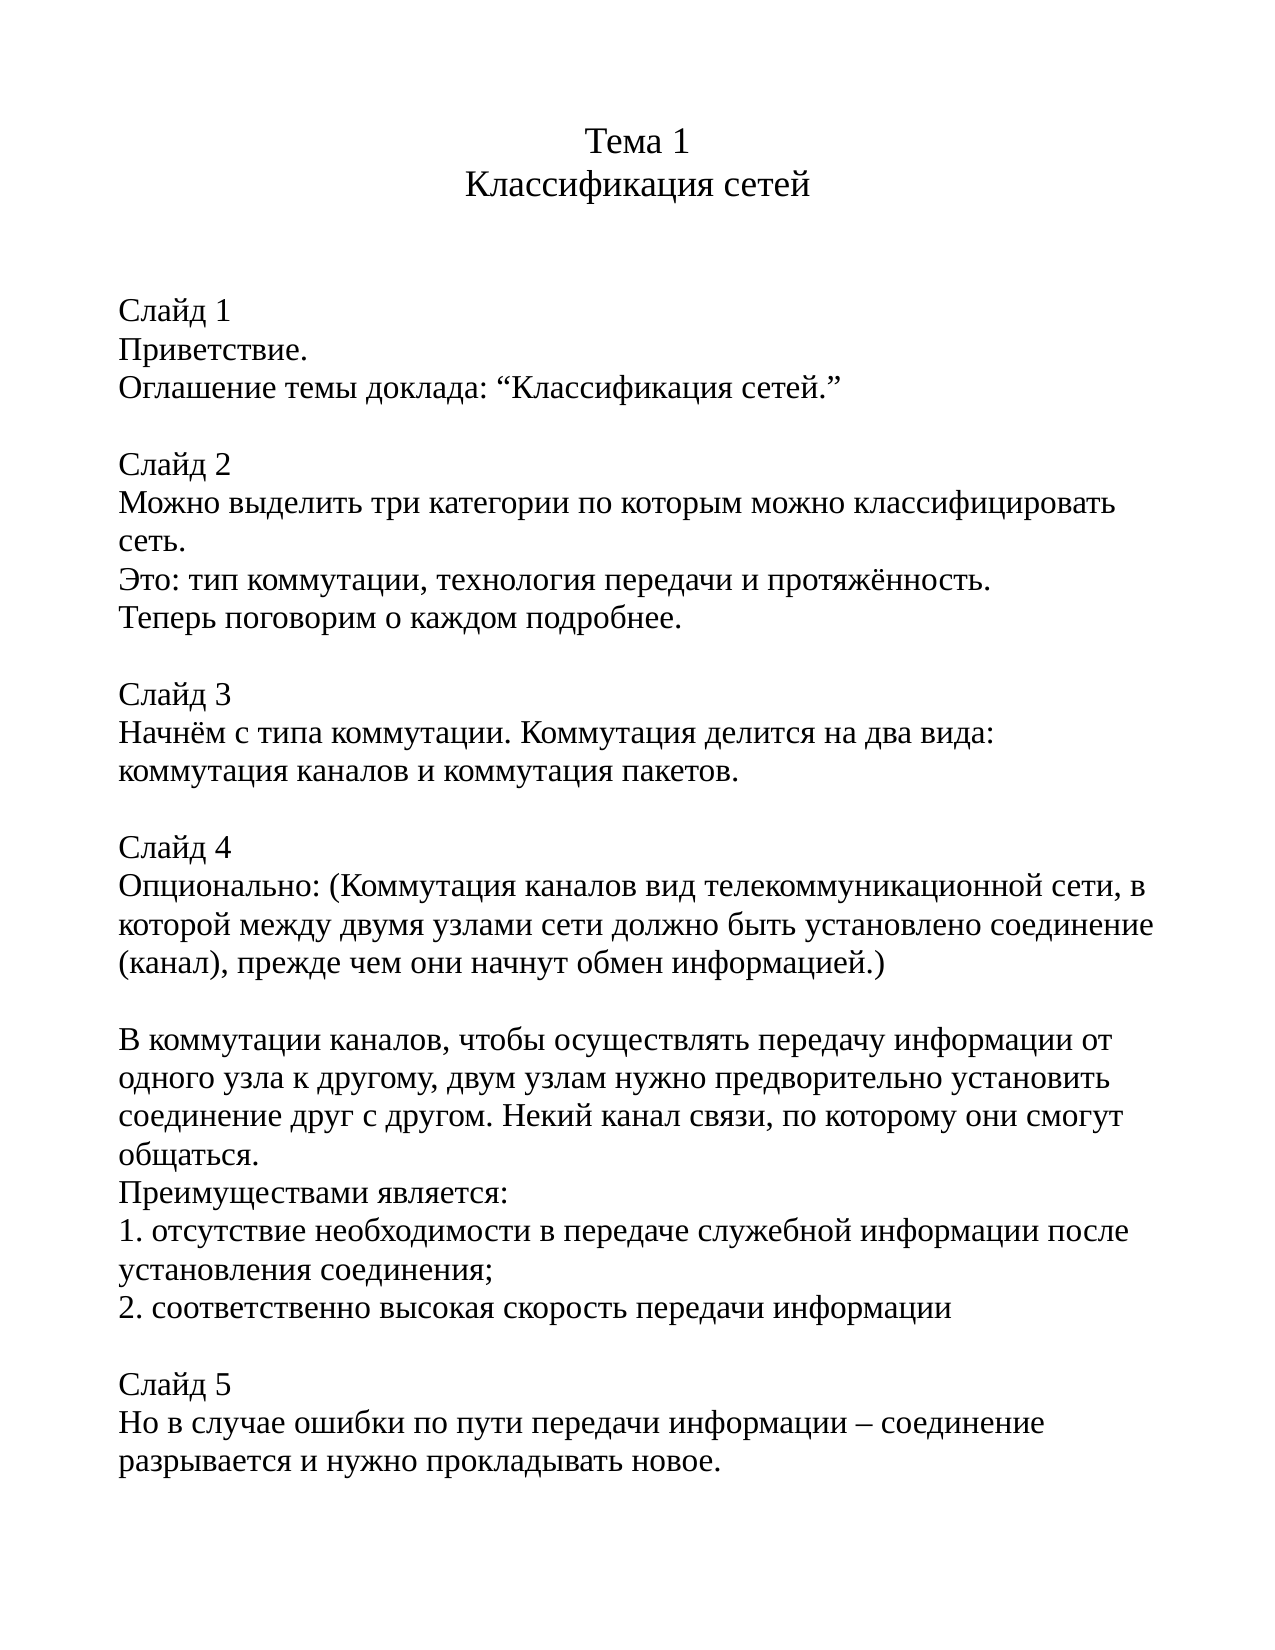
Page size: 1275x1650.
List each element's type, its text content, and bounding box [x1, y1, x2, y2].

text Приветствие. [118, 329, 1157, 367]
text Слайд 3 [118, 674, 1157, 712]
text Классификация сетей [118, 161, 1157, 204]
text Это: тип коммутации, технология передачи и протяжённость. [118, 559, 1157, 597]
text Слайд 1 [118, 291, 1157, 329]
text Слайд 4 [118, 827, 1157, 866]
text 1. отсутствие необходимости в передаче служебной информации после установления соединения; [118, 1211, 1157, 1287]
text Можно выделить три категории по которым можно классифицировать сеть. [118, 482, 1157, 559]
text Опционально: (Коммутация каналов вид телекоммуникационной сети, в которой между двумя узлами сети должно быть установлено соединение (канал), прежде чем они начнут обмен информацией.) [118, 866, 1157, 981]
text Слайд 5 [118, 1364, 1157, 1402]
text Но в случае ошибки по пути передачи информации – соединение разрывается и нужно прокладывать новое. [118, 1402, 1157, 1479]
text Слайд 2 [118, 444, 1157, 482]
text Теперь поговорим о каждом подробнее. [118, 597, 1157, 636]
text Преимуществами является: [118, 1172, 1157, 1211]
text 2. соответственно высокая скорость передачи информации [118, 1287, 1157, 1326]
text Тема 1 [118, 118, 1157, 161]
text В коммутации каналов, чтобы осуществлять передачу информации от одного узла к другому, двум узлам нужно предворительно установить соединение друг с другом. Некий канал связи, по которому они смогут общаться. [118, 1019, 1157, 1172]
text Начнём с типа коммутации. Коммутация делится на два вида: коммутация каналов и коммутация пакетов. [118, 712, 1157, 789]
text Оглашение темы доклада: “Классификация сетей.” [118, 367, 1157, 406]
